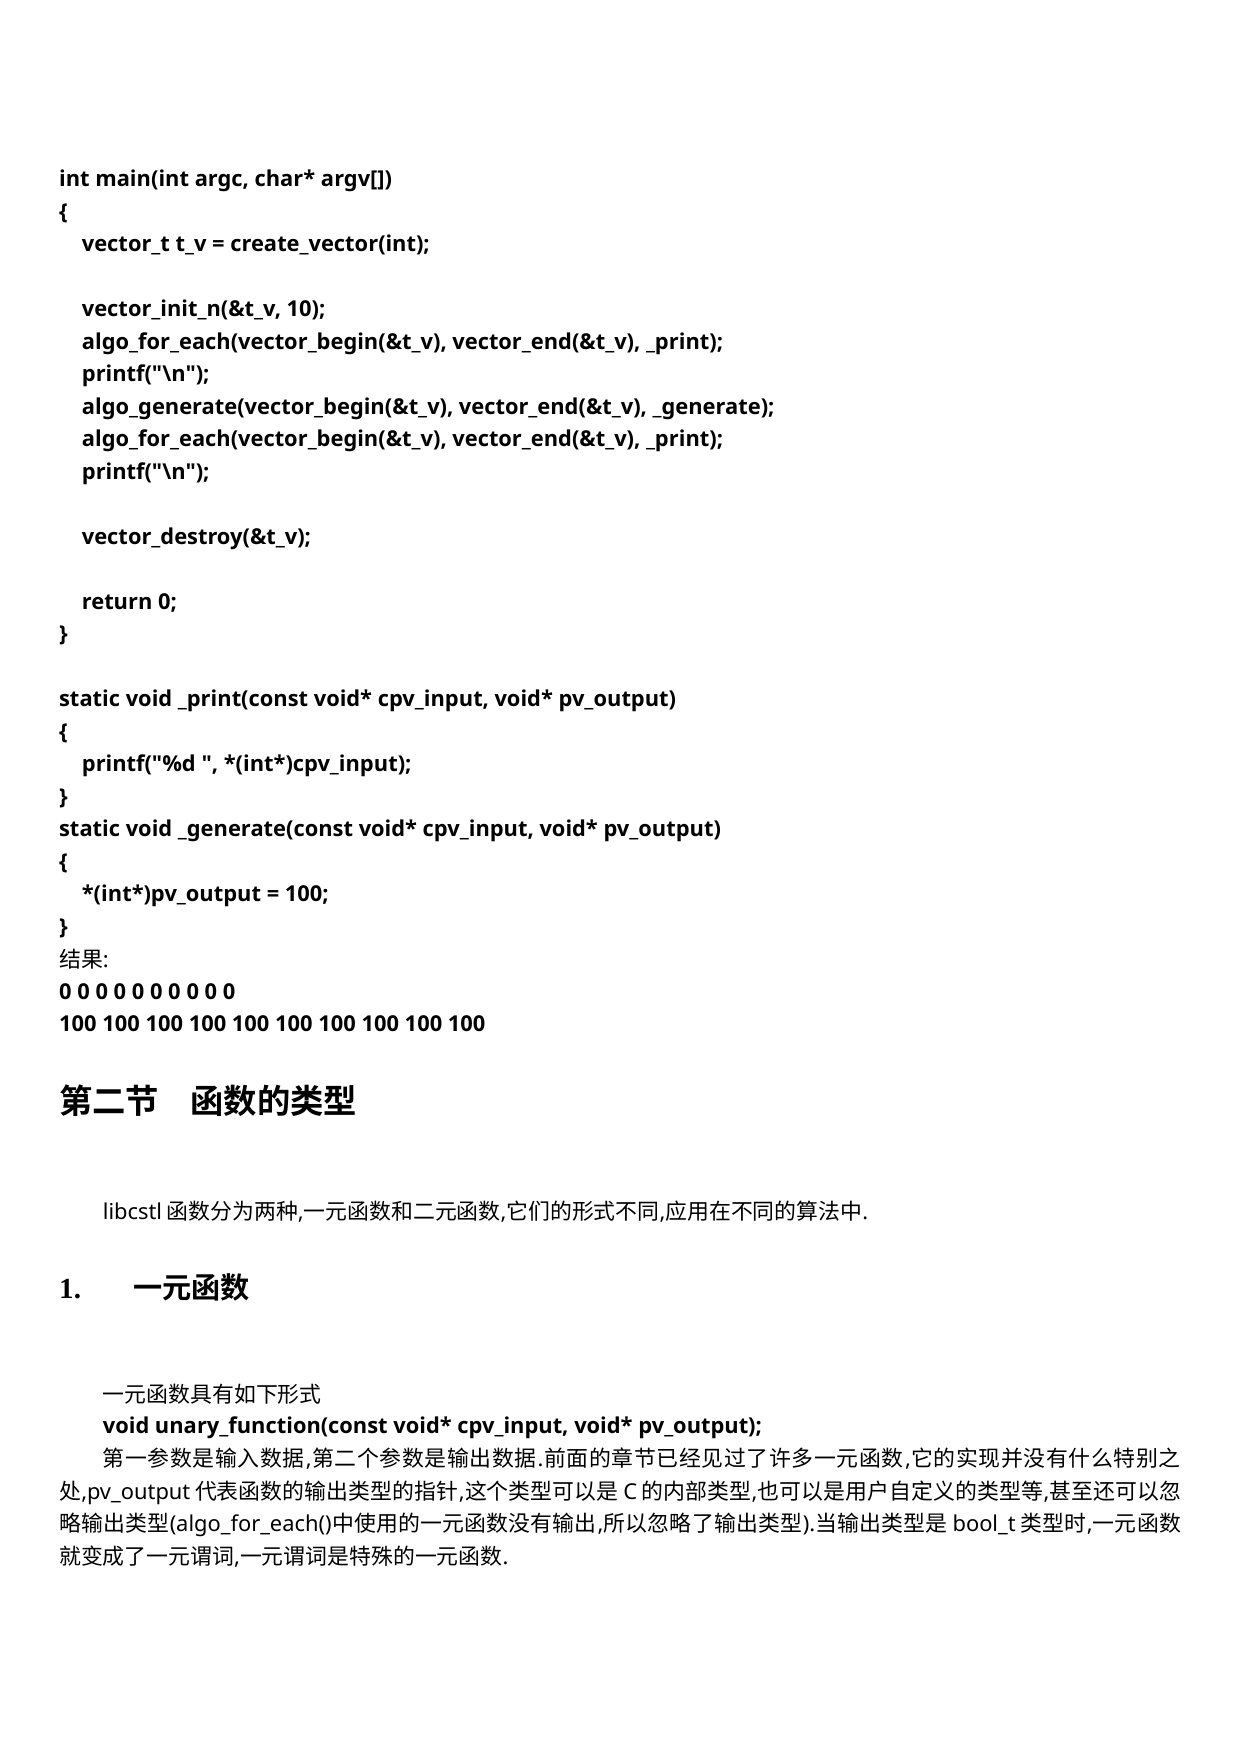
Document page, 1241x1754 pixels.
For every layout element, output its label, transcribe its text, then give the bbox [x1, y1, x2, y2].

text algo_for_each(vector_begin(&t_v), vector_end(&t_v), _print); [59, 422, 1181, 454]
text { [59, 844, 1181, 877]
text vector_destroy(&t_v); [59, 519, 1181, 552]
text { [59, 194, 1181, 227]
text vector_t t_v = create_vector(int); [59, 227, 1181, 259]
text } [59, 617, 1181, 649]
text *(int*)pv_output = 100; [59, 877, 1181, 909]
text } [59, 779, 1181, 812]
text vector_init_n(&t_v, 10); [59, 292, 1181, 324]
text 第一参数是输入数据,第二个参数是输出数据.前面的章节已经见过了许多一元函数,它的实现并没有什么特别之处,pv_output代表函数的输出类型的指针,这个类型可以是C的内部类型,也可以是用户自定义的类型等,甚至还可以忽略输出类型(algo_for_each()中使用的一元函数没有输出,所以忽略了输出类型).当输出类型是bool_t类型时,一元函数就变成了一元谓词,一元谓词是特殊的一元函数. [59, 1441, 1181, 1571]
text printf("\n"); [59, 454, 1181, 487]
text 100 100 100 100 100 100 100 100 100 100 [59, 1007, 1181, 1039]
text algo_for_each(vector_begin(&t_v), vector_end(&t_v), _print); [59, 324, 1181, 357]
text return 0; [59, 584, 1181, 617]
text libcstl函数分为两种,一元函数和二元函数,它们的形式不同,应用在不同的算法中. [59, 1194, 1181, 1226]
text 一元函数具有如下形式 [59, 1376, 1181, 1409]
text algo_generate(vector_begin(&t_v), vector_end(&t_v), _generate); [59, 389, 1181, 422]
text 0 0 0 0 0 0 0 0 0 0 [59, 974, 1181, 1007]
text static void _generate(const void* cpv_input, void* pv_output) [59, 812, 1181, 844]
subtitle 函数的类型 [59, 1066, 1181, 1131]
subtitle 一元函数 [59, 1253, 1181, 1318]
text static void _print(const void* cpv_input, void* pv_output) [59, 682, 1181, 714]
text } [59, 909, 1181, 942]
text printf("\n"); [59, 357, 1181, 389]
text 结果: [59, 942, 1181, 974]
text void unary_function(const void* cpv_input, void* pv_output); [59, 1409, 1181, 1441]
text int main(int argc, char* argv[]) [59, 162, 1181, 194]
text { [59, 714, 1181, 747]
text printf("%d ", *(int*)cpv_input); [59, 747, 1181, 779]
